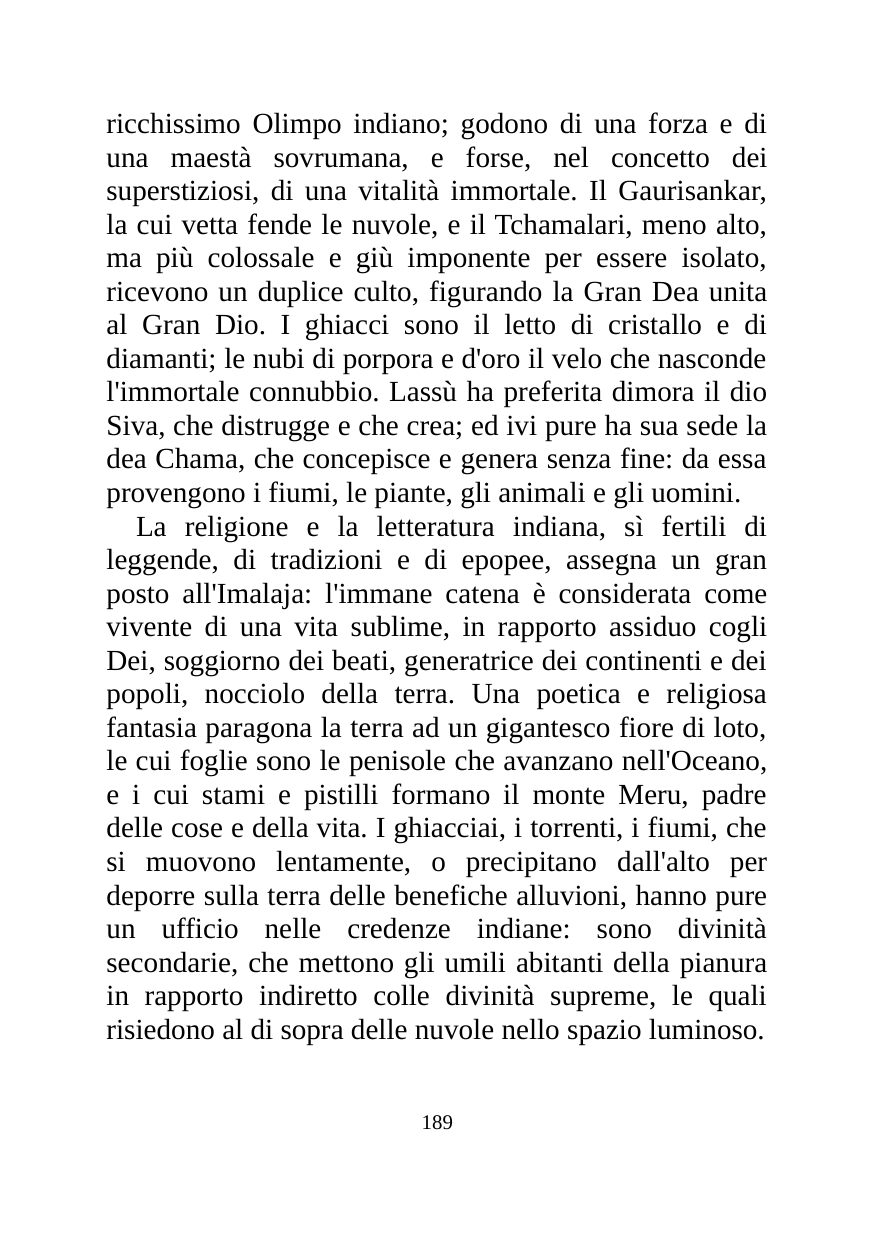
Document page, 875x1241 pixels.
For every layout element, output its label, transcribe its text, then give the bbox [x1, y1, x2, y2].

text La religione e la letteratura indiana, sì fertili di leggende, di tradizioni e di epopee, assegna un gran posto all'Imalaja: l'immane catena è considerata come vivente di una vita sublime, in rapporto assiduo cogli Dei, soggiorno dei beati, generatrice dei continenti e dei popoli, nocciolo della terra. Una poetica e religiosa fantasia paragona la terra ad un gigantesco fiore di loto, le cui foglie sono le penisole che avanzano nell'Oceano, e i cui stami e pistilli formano il monte Meru, padre delle cose e della vita. I ghiacciai, i torrenti, i fiumi, che si muovono lentamente, o precipitano dall'alto per deporre sulla terra delle benefiche alluvioni, hanno pure un ufficio nelle credenze indiane: sono divinità secondarie, che mettono gli umili abitanti della pianura in rapporto indiretto colle divinità supreme, le quali risiedono al di sopra delle nuvole nello spazio luminoso. [106, 509, 768, 1045]
text ricchissimo Olimpo indiano; godono di una forza e di una maestà sovrumana, e forse, nel concetto dei superstiziosi, di una vitalità immortale. Il Gaurisankar, la cui vetta fende le nuvole, e il Tchamalari, meno alto, ma più colossale e giù imponente per essere isolato, ricevono un duplice culto, figurando la Gran Dea unita al Gran Dio. I ghiacci sono il letto di cristallo e di diamanti; le nubi di porpora e d'oro il velo che nasconde l'immortale connubbio. Lassù ha preferita dimora il dio Siva, che distrugge e che crea; ed ivi pure ha sua sede la dea Chama, che concepisce e genera senza fine: da essa provengono i fiumi, le piante, gli animali e gli uomini. [106, 106, 768, 509]
